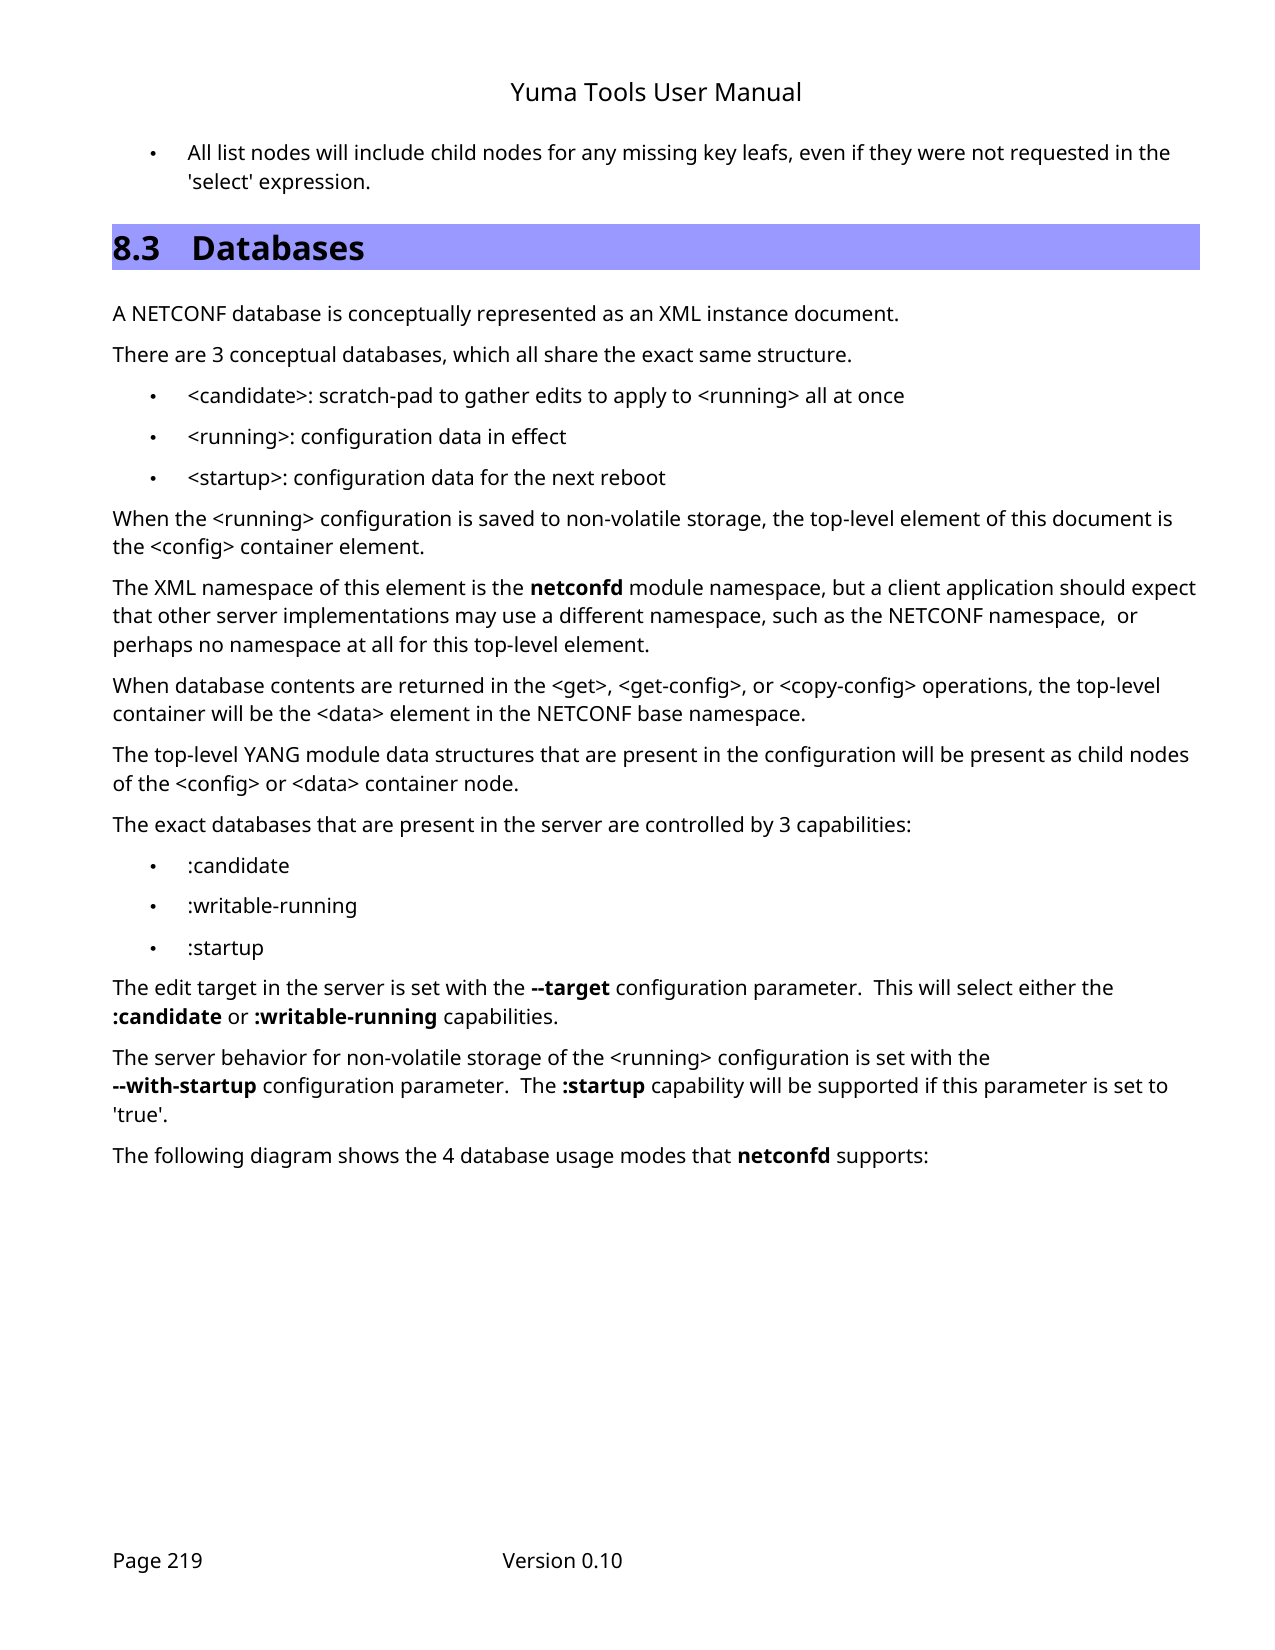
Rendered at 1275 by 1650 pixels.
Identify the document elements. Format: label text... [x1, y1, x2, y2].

text The exact databases that are present in the server are controlled by 3 capabilities: [112, 810, 1200, 838]
text There are 3 conceptual databases, which all share the exact same structure. [112, 340, 1200, 368]
list <startup>: configuration data for the next reboot [150, 463, 1200, 491]
list :candidate [150, 851, 1200, 879]
list All list nodes will include child nodes for any missing key leafs, even if they were not requested in the 'select' expression. [150, 138, 1200, 195]
text The XML namespace of this element is the netconfd module namespace, but a client application should expect that other server implementations may use a different namespace, such as the NETCONF namespace, or perhaps no namespace at all for this top-level element. [112, 573, 1200, 658]
text When database contents are returned in the <get>, <get-config>, or <copy-config> operations, the top-level container will be the <data> element in the NETCONF base namespace. [112, 671, 1200, 728]
text A NETCONF database is conceptually represented as an XML instance document. [112, 299, 1200, 328]
list <candidate>: scratch-pad to gather edits to apply to <running> all at once [150, 381, 1200, 409]
text The top-level YANG module data structures that are present in the configuration will be present as child nodes of the <config> or <data> container node. [112, 740, 1200, 797]
subtitle Databases [112, 224, 1200, 270]
text When the <running> configuration is saved to non-volatile storage, the top-level element of this document is the <config> container element. [112, 504, 1200, 561]
text The server behavior for non-volatile storage of the <running> configuration is set with the --with-startup configuration parameter. The :startup capability will be supported if this parameter is set to 'true'. [112, 1043, 1200, 1128]
list :startup [150, 933, 1200, 961]
list <running>: configuration data in effect [150, 422, 1200, 450]
text The edit target in the server is set with the --target configuration parameter. This will select either the :candidate or :writable-running capabilities. [112, 973, 1200, 1030]
text The following diagram shows the 4 database usage modes that netconfd supports: [112, 1141, 1200, 1169]
list :writable-running [150, 892, 1200, 920]
